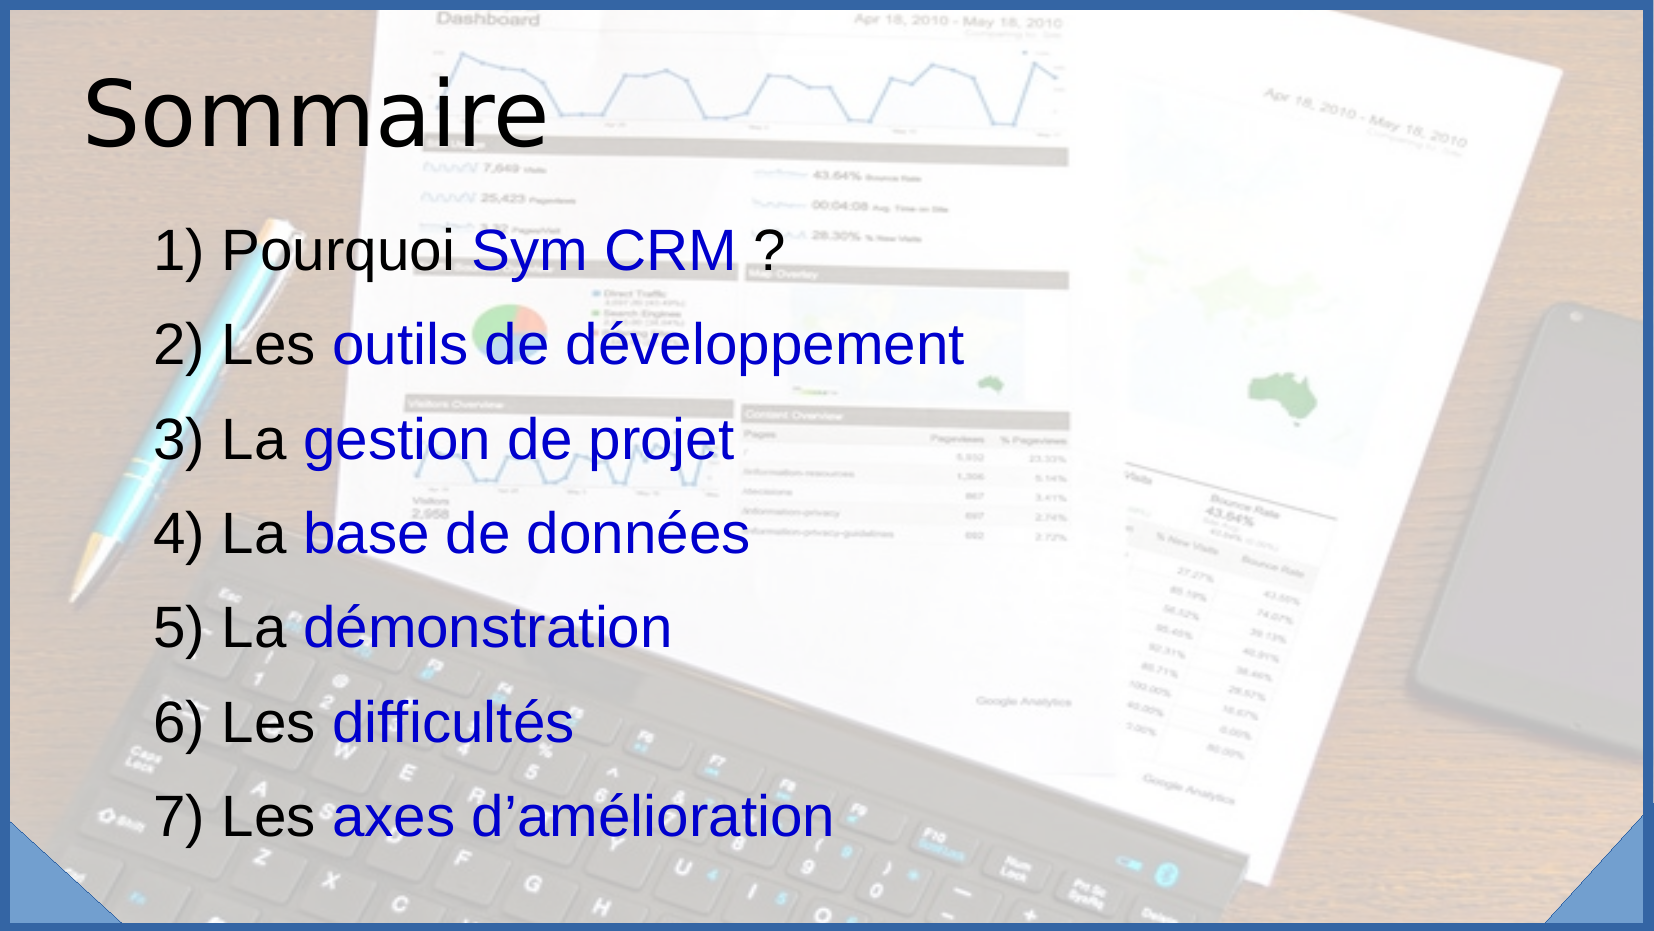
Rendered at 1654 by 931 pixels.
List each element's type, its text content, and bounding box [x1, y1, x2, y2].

picture [10, 10, 1643, 923]
list 1) Pourquoi Sym CRM ? 2) Les outils de développement 3) La gestion de projet 4) La base de données 5) La démonstration 6) Les difficultés 7) Les axes d’amélioration [82, 217, 1571, 851]
text_box [1544, 814, 1643, 923]
text_box [10, 821, 123, 923]
title Sommaire [82, 37, 1571, 193]
